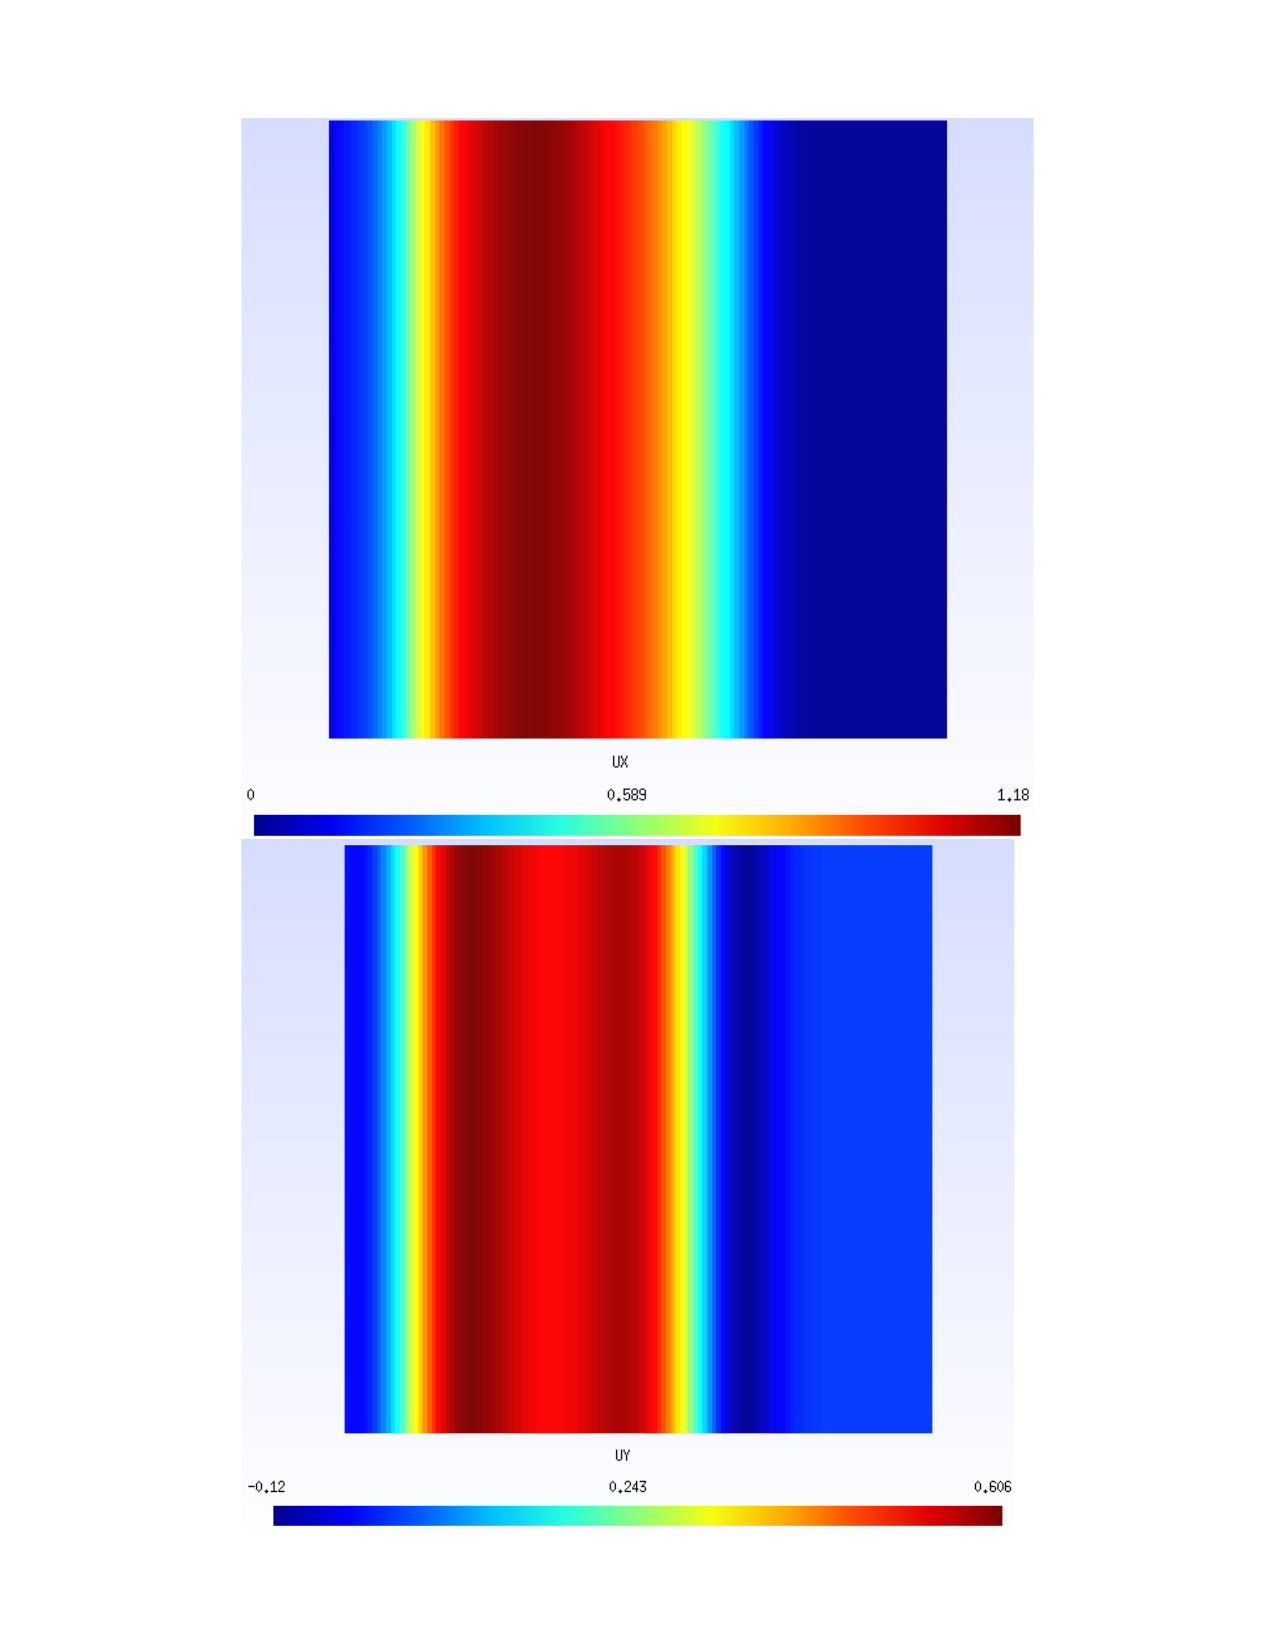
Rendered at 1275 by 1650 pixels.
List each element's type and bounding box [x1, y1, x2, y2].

picture [241, 118, 1034, 1531]
